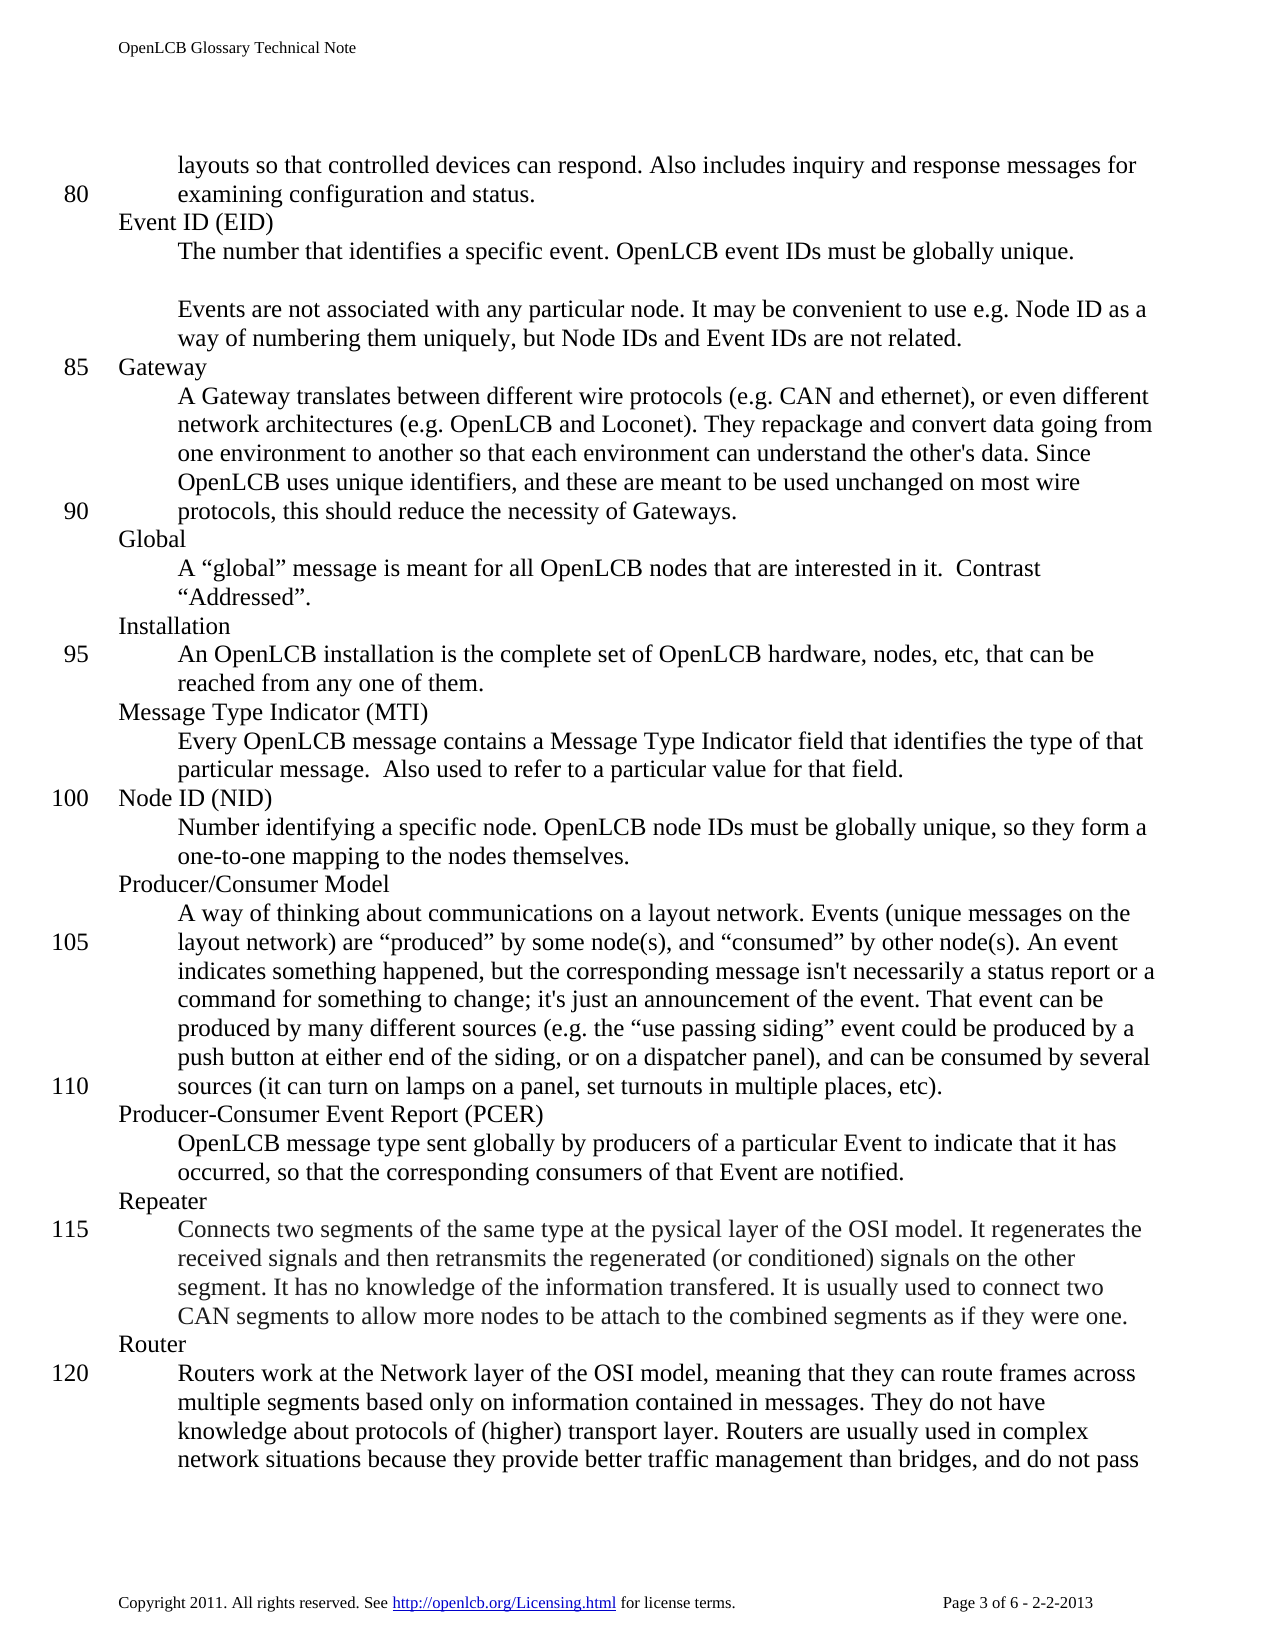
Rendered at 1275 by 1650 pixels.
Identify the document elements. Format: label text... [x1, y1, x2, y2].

list Routers work at the Network layer of the OSI model, meaning that they can route frames across multiple segments based only on information contained in messages. They do not have knowledge about protocols of (higher) transport layer. Routers are usually used in complex network situations because they provide better traffic management than bridges, and do not pass [177, 1358, 1157, 1473]
subtitle Event ID (EID) [118, 207, 1157, 236]
subtitle Repeater [118, 1186, 1157, 1214]
list Number identifying a specific node. OpenLCB node IDs must be globally unique, so they form a one-to-one mapping to the nodes themselves. [177, 812, 1157, 869]
subtitle Message Type Indicator (MTI) [118, 697, 1157, 726]
list layouts so that controlled devices can respond. Also includes inquiry and response messages for examining configuration and status. [177, 150, 1157, 207]
list A Gateway translates between different wire protocols (e.g. CAN and ethernet), or even different network architectures (e.g. OpenLCB and Loconet). They repackage and convert data going from one environment to another so that each environment can understand the other's data. Since OpenLCB uses unique identifiers, and these are meant to be used unchanged on most wire protocols, this should reduce the necessity of Gateways. [177, 381, 1157, 524]
list Every OpenLCB message contains a Message Type Indicator field that identifies the type of that particular message. Also used to refer to a particular value for that field. [177, 726, 1157, 783]
list The number that identifies a specific event. OpenLCB event IDs must be globally unique. [177, 236, 1157, 265]
subtitle Installation [118, 611, 1157, 639]
list A way of thinking about communications on a layout network. Events (unique messages on the layout network) are “produced” by some node(s), and “consumed” by other node(s). An event indicates something happened, but the corresponding message isn't necessarily a status report or a command for something to change; it's just an announcement of the event. That event can be produced by many different sources (e.g. the “use passing siding” event could be produced by a push button at either end of the siding, or on a dispatcher panel), and can be consumed by several sources (it can turn on lamps on a panel, set turnouts in multiple places, etc). [177, 898, 1157, 1099]
list OpenLCB message type sent globally by producers of a particular Event to indicate that it has occurred, so that the corresponding consumers of that Event are notified. [177, 1128, 1157, 1186]
list A “global” message is meant for all OpenLCB nodes that are interested in it. Contrast “Addressed”. [177, 553, 1157, 611]
subtitle Node ID (NID) [118, 783, 1157, 812]
list Global [118, 524, 1157, 553]
list Events are not associated with any particular node. It may be convenient to use e.g. Node ID as a way of numbering them uniquely, but Node IDs and Event IDs are not related. [177, 294, 1157, 352]
subtitle Producer-Consumer Event Report (PCER) [118, 1099, 1157, 1128]
subtitle Router [118, 1329, 1157, 1358]
subtitle Producer/Consumer Model [118, 869, 1157, 898]
subtitle Gateway [118, 352, 1157, 381]
list Connects two segments of the same type at the pysical layer of the OSI model. It regenerates the received signals and then retransmits the regenerated (or conditioned) signals on the other segment. It has no knowledge of the information transfered. It is usually used to connect two CAN segments to allow more nodes to be attach to the combined segments as if they were one. [177, 1214, 1157, 1329]
list An OpenLCB installation is the complete set of OpenLCB hardware, nodes, etc, that can be reached from any one of them. [177, 639, 1157, 697]
